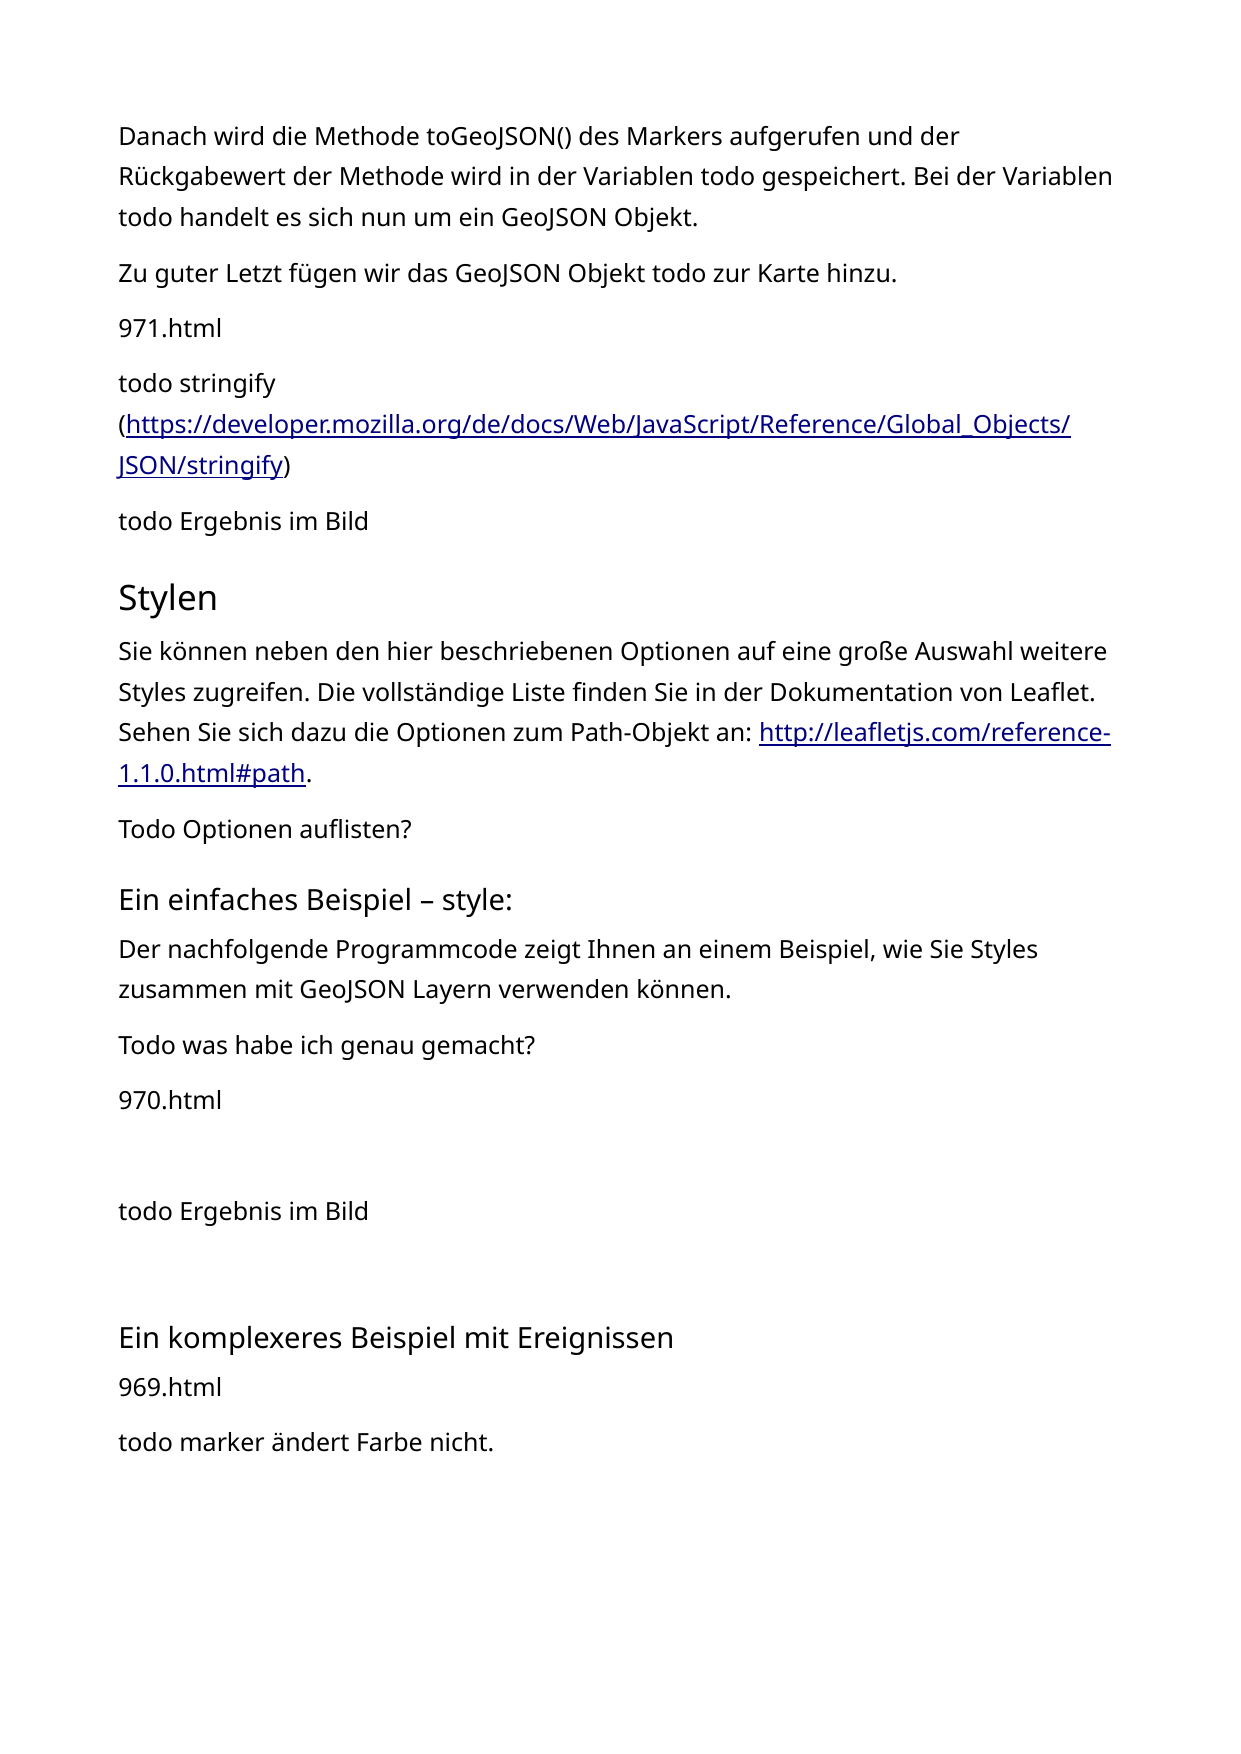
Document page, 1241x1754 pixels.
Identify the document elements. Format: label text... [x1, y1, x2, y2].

text Der nachfolgende Programmcode zeigt Ihnen an einem Beispiel, wie Sie Styles zusammen mit GeoJSON Layern verwenden können. [118, 931, 1122, 1006]
subtitle Ein komplexeres Beispiel mit Ereignissen [118, 1317, 1122, 1357]
text Todo Optionen auflisten? [118, 811, 1122, 845]
text todo marker ändert Farbe nicht. [118, 1425, 1122, 1459]
text todo Ergebnis im Bild [118, 1194, 1122, 1228]
text Todo was habe ich genau gemacht? [118, 1028, 1122, 1062]
text todo Ergebnis im Bild [118, 503, 1122, 537]
text 971.html [118, 311, 1122, 345]
subtitle Stylen [118, 573, 1122, 621]
subtitle Ein einfaches Beispiel – style: [118, 879, 1122, 919]
text Sie können neben den hier beschriebenen Optionen auf eine große Auswahl weitere Styles zugreifen. Die vollständige Liste finden Sie in der Dokumentation von Leaflet. Sehen Sie sich dazu die Optionen zum Path-Objekt an: http://leafletjs.com/reference-1.1.0.html#path. [118, 633, 1122, 790]
text Zu guter Letzt fügen wir das GeoJSON Objekt todo zur Karte hinzu. [118, 255, 1122, 289]
text Danach wird die Methode toGeoJSON() des Markers aufgerufen und der Rückgabewert der Methode wird in der Variablen todo gespeichert. Bei der Variablen todo handelt es sich nun um ein GeoJSON Objekt. [118, 118, 1122, 234]
text 969.html [118, 1369, 1122, 1403]
text 970.html [118, 1083, 1122, 1117]
text todo stringify (https://developer.mozilla.org/de/docs/Web/JavaScript/Reference/Global_Objects/JSON/stringify) [118, 366, 1122, 482]
